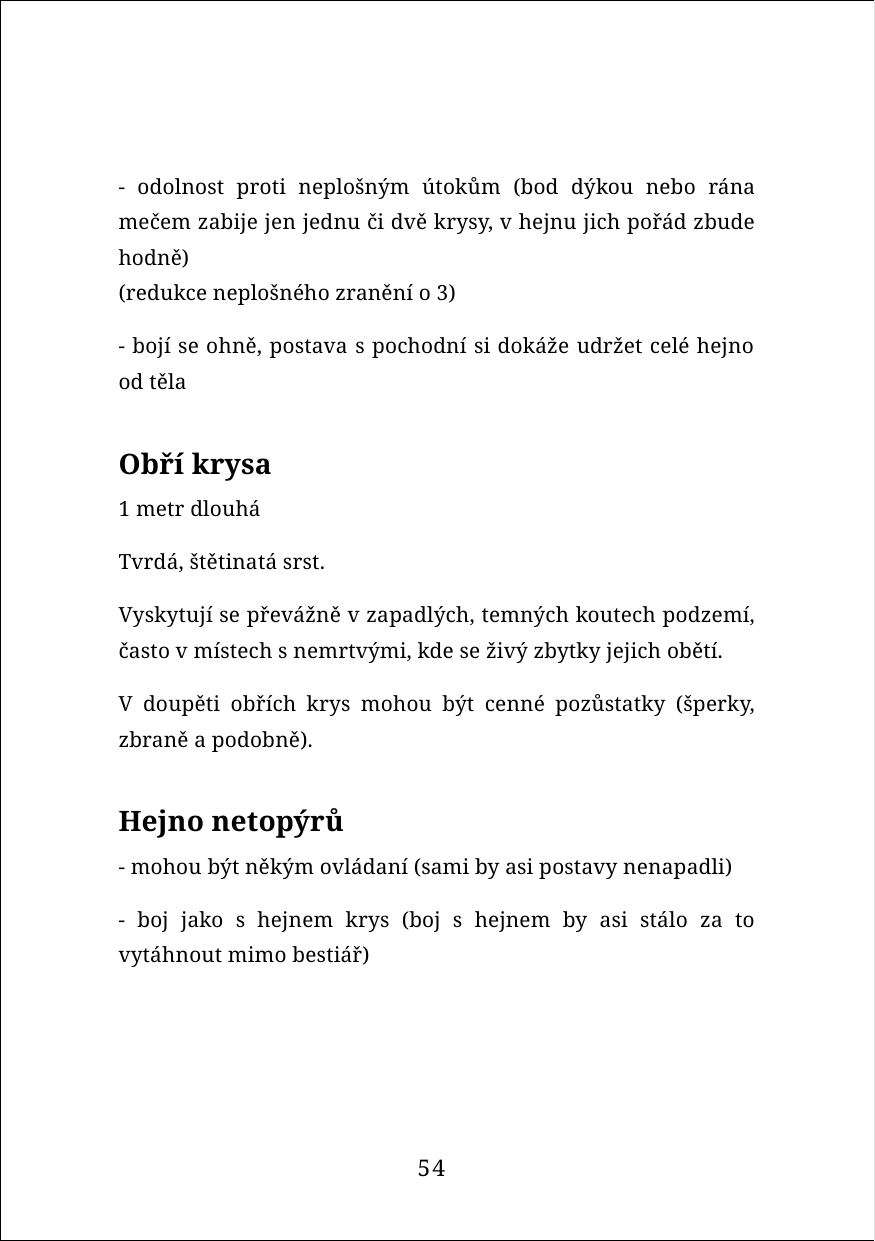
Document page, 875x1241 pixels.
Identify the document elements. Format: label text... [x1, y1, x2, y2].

text V doupěti obřích krys mohou být cenné pozůstatky (šperky, zbraně a podobně). [118, 689, 756, 753]
text - mohou být někým ovládaní (sami by asi postavy nenapadli) [118, 852, 756, 880]
text - boj jako s hejnem krys (boj s hejnem by asi stálo za to vytáhnout mimo bestiář) [118, 905, 756, 969]
text - odolnost proti neplošným útokům (bod dýkou nebo rána mečem zabije jen jednu či dvě krysy, v hejnu jich pořád zbude hodně) (redukce neplošného zranění o 3) [118, 172, 756, 307]
subtitle Hejno netopýrů [118, 802, 756, 840]
text - bojí se ohně, postava s pochodní si dokáže udržet celé hejno od těla [118, 332, 756, 396]
subtitle Obří krysa [118, 444, 756, 482]
text Vyskytují se převážně v zapadlých, temných koutech podzemí, často v místech s nemrtvými, kde se živý zbytky jejich obětí. [118, 601, 756, 664]
text Tvrdá, štětinatá srst. [118, 547, 756, 576]
text 1 metr dlouhá [118, 494, 756, 522]
